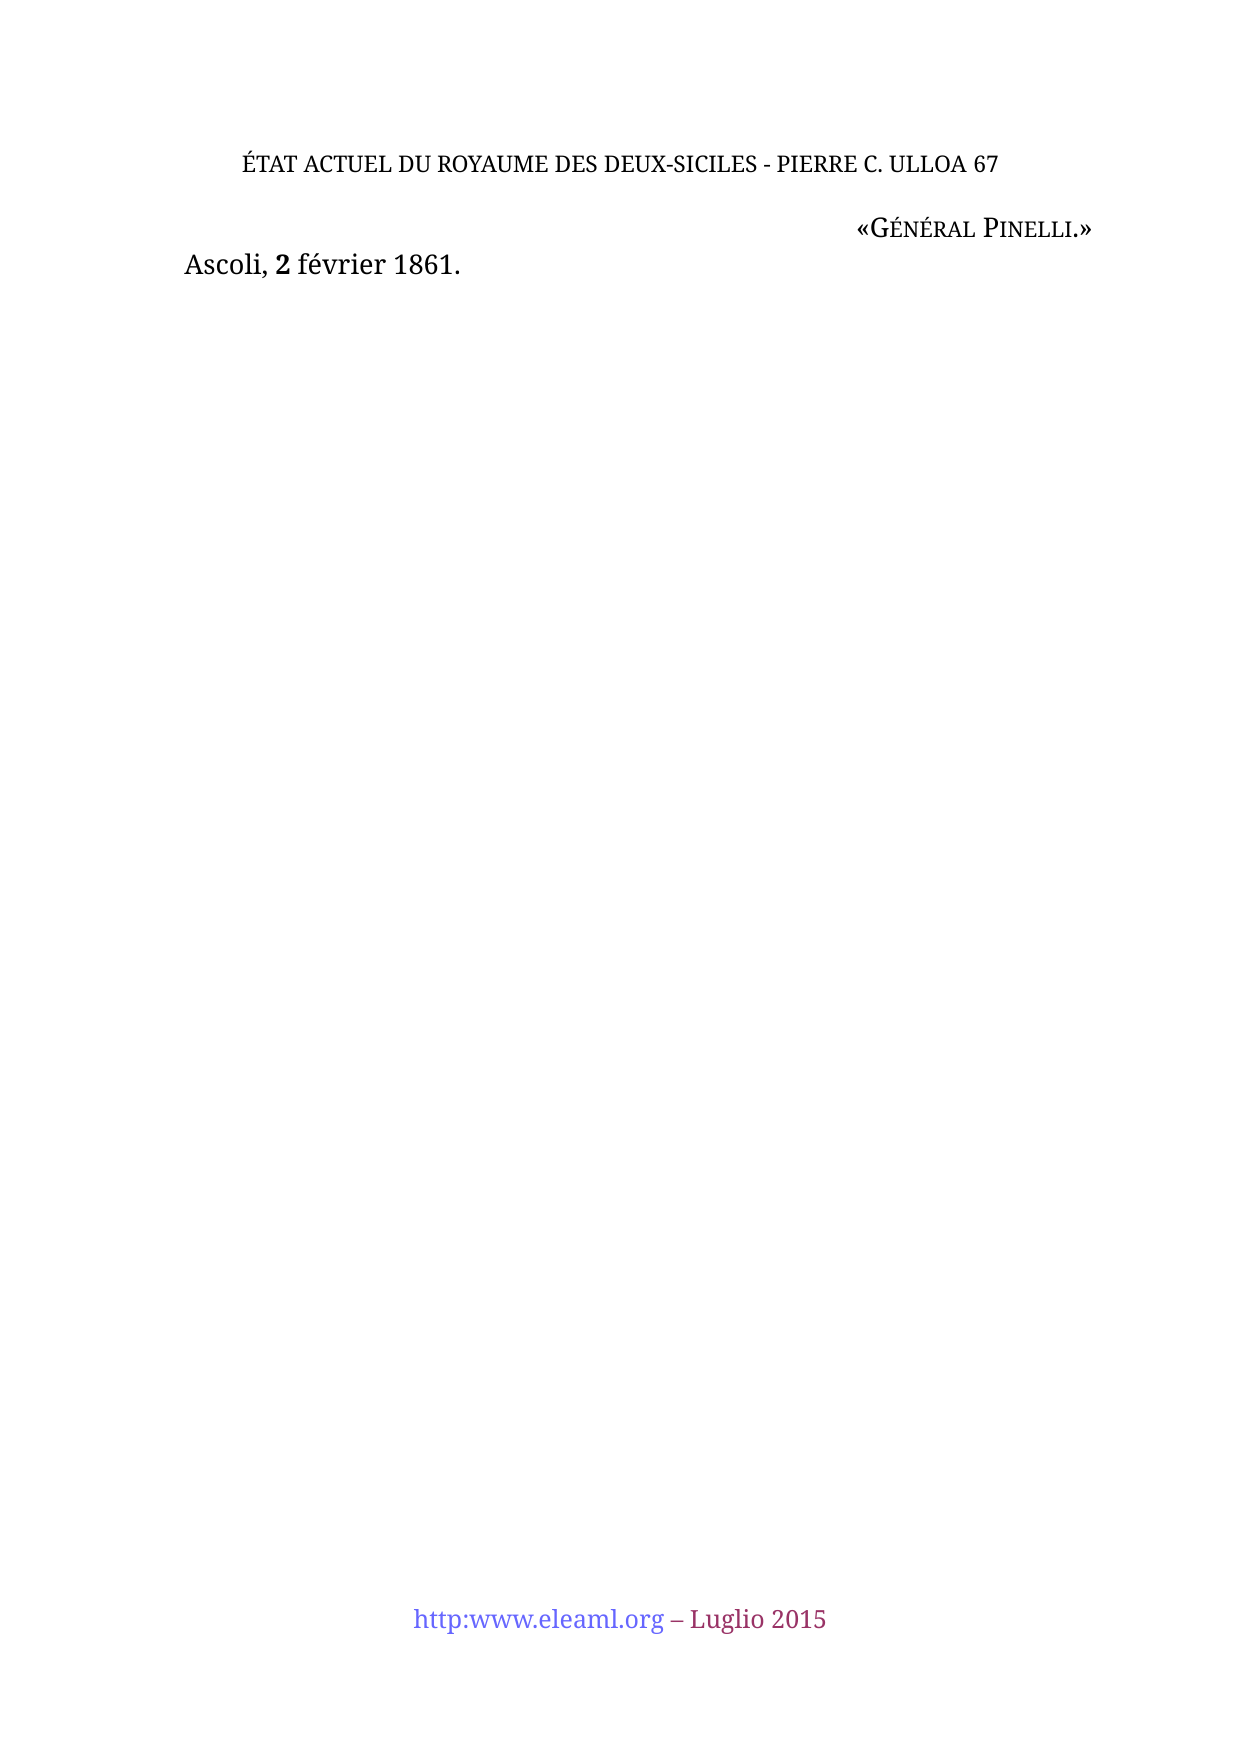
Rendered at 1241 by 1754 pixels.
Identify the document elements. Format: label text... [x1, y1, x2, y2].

text Ascoli, 2 février 1861. [148, 245, 1093, 282]
text «Général Pinelli.» [148, 208, 1093, 245]
